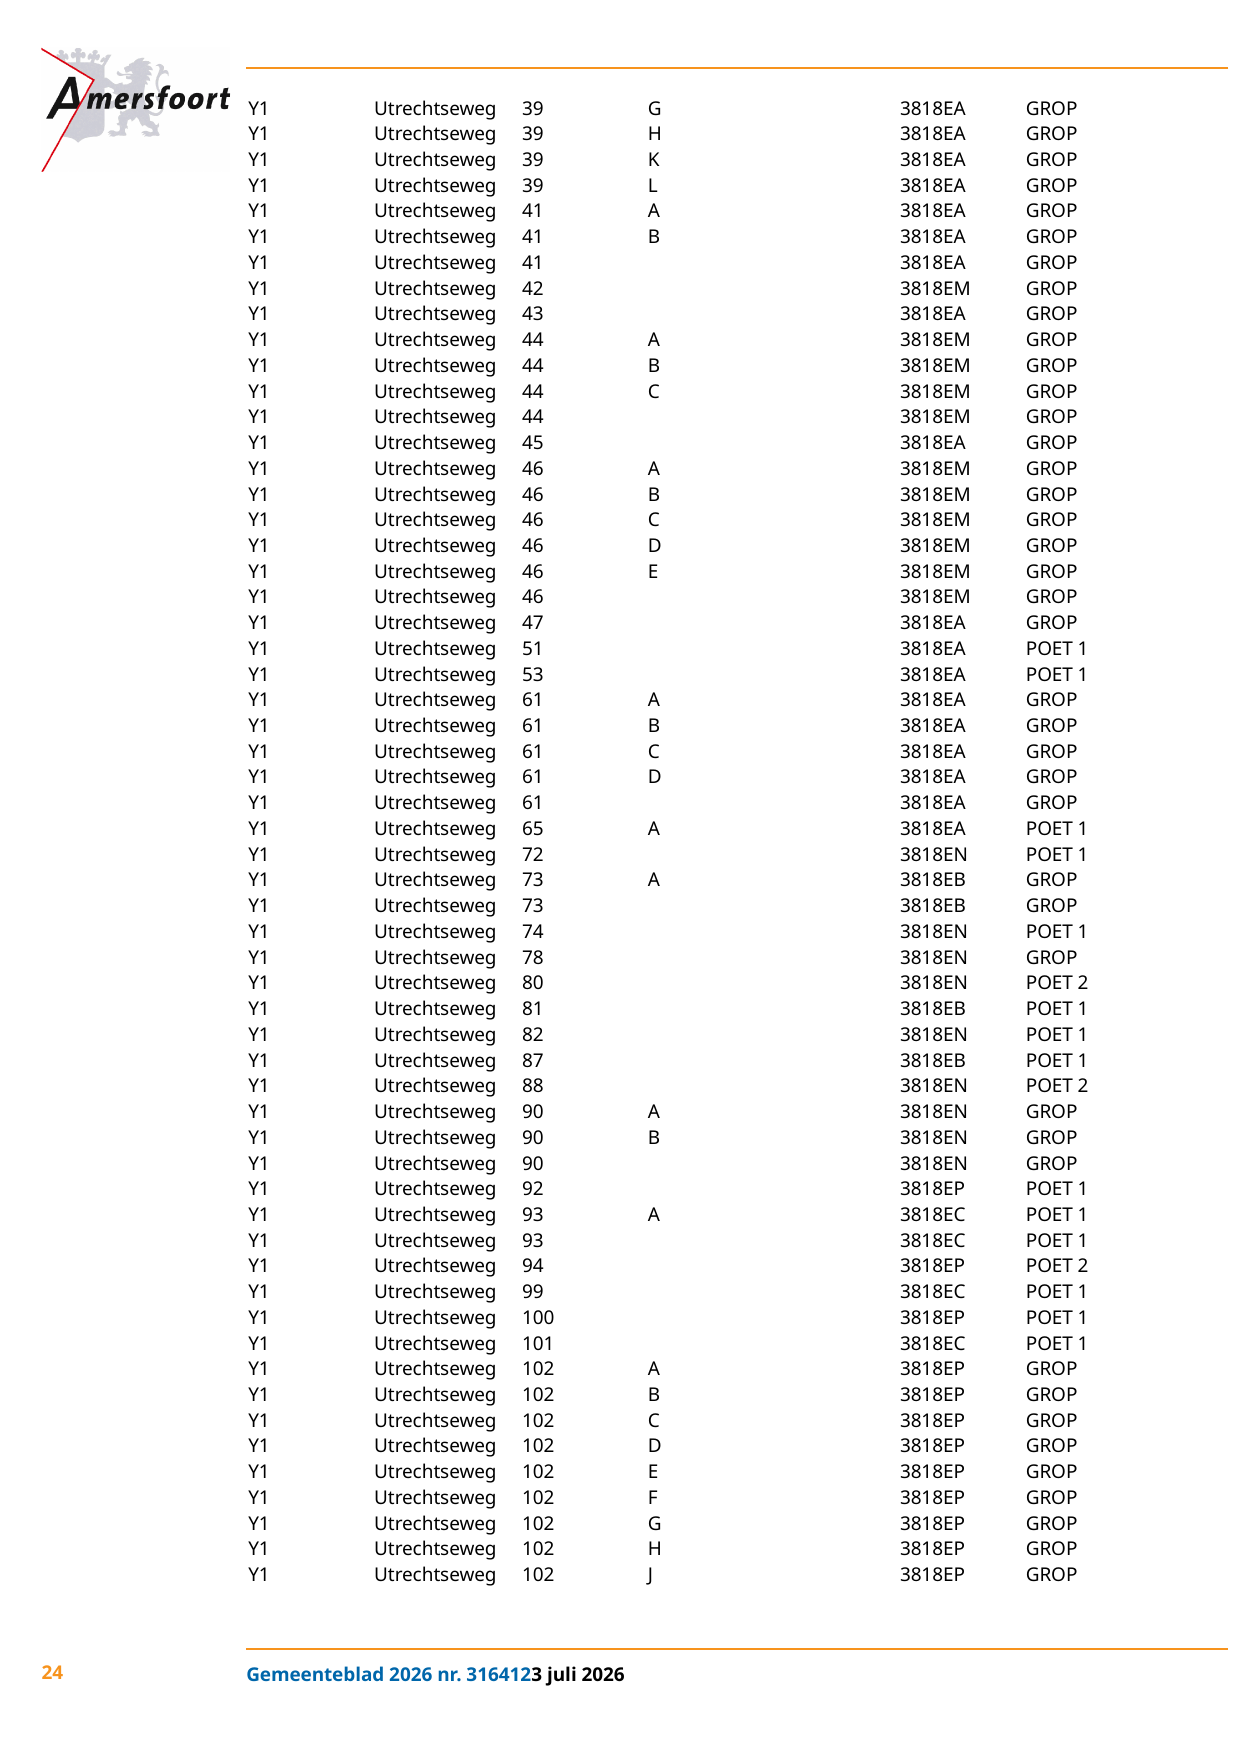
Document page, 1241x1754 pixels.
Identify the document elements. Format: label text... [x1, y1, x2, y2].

table_cell GROP [1026, 172, 1152, 198]
table_cell 3818EP [900, 1407, 1026, 1433]
table_cell GROP [1026, 1098, 1152, 1124]
table_cell Utrechtseweg [374, 944, 522, 969]
table_cell [774, 1047, 900, 1072]
table_cell [648, 1330, 774, 1356]
table_cell Utrechtseweg [374, 1278, 522, 1304]
table_cell 90 [522, 1098, 648, 1124]
table_cell [648, 661, 774, 687]
table_cell B [648, 1381, 774, 1407]
table_cell [648, 944, 774, 969]
table_cell B [648, 352, 774, 378]
table_cell 3818EP [900, 1304, 1026, 1330]
table_cell [648, 1150, 774, 1175]
table_cell 39 [522, 146, 648, 172]
table_cell 3818EN [900, 1124, 1026, 1150]
table_cell Y1 [248, 404, 374, 429]
table_cell 39 [522, 172, 648, 198]
table_cell [648, 584, 774, 609]
table_cell POET 1 [1026, 1047, 1152, 1072]
table_cell 3818EB [900, 995, 1026, 1021]
table_cell 99 [522, 1278, 648, 1304]
table_cell 102 [522, 1407, 648, 1433]
table_cell Y1 [248, 815, 374, 841]
table_cell Utrechtseweg [374, 661, 522, 687]
table_cell 3818EA [900, 815, 1026, 841]
table_cell Utrechtseweg [374, 841, 522, 867]
table_cell Y1 [248, 918, 374, 944]
table_cell 87 [522, 1047, 648, 1072]
table_cell 3818EP [900, 1484, 1026, 1510]
table_cell [774, 1536, 900, 1561]
table_cell [774, 1356, 900, 1381]
table_cell 82 [522, 1021, 648, 1047]
table_cell 3818EA [900, 198, 1026, 223]
table_cell Y1 [248, 712, 374, 738]
table_cell A [648, 1098, 774, 1124]
table_cell Y1 [248, 1047, 374, 1072]
table_cell POET 2 [1026, 970, 1152, 995]
table_cell Y1 [248, 584, 374, 609]
table_cell 3818EM [900, 326, 1026, 352]
table_cell Y1 [248, 352, 374, 378]
table_cell GROP [1026, 198, 1152, 223]
table_cell 3818EP [900, 1536, 1026, 1561]
table_cell Utrechtseweg [374, 1047, 522, 1072]
table_cell GROP [1026, 378, 1152, 403]
table_cell POET 1 [1026, 1021, 1152, 1047]
table_cell 65 [522, 815, 648, 841]
table_cell Utrechtseweg [374, 1459, 522, 1484]
table_cell L [648, 172, 774, 198]
table_cell [774, 146, 900, 172]
table_cell Y1 [248, 249, 374, 275]
table_cell Utrechtseweg [374, 815, 522, 841]
table_cell [648, 1073, 774, 1098]
table_cell Y1 [248, 1304, 374, 1330]
table_cell A [648, 455, 774, 481]
table_cell 61 [522, 738, 648, 764]
table_cell 46 [522, 481, 648, 506]
table_cell Y1 [248, 661, 374, 687]
table_cell Utrechtseweg [374, 326, 522, 352]
table_cell 3818EA [900, 712, 1026, 738]
table_cell Y1 [248, 1433, 374, 1458]
table_cell 100 [522, 1304, 648, 1330]
table_cell 3818EA [900, 172, 1026, 198]
table_cell [774, 944, 900, 969]
table_cell 102 [522, 1433, 648, 1458]
table_cell Utrechtseweg [374, 1201, 522, 1227]
table_cell GROP [1026, 687, 1152, 712]
table_cell Y1 [248, 1484, 374, 1510]
table_cell 44 [522, 404, 648, 429]
table_cell A [648, 198, 774, 223]
table_cell 61 [522, 764, 648, 789]
table_cell [774, 1227, 900, 1253]
table_cell [774, 712, 900, 738]
table_cell [774, 481, 900, 506]
table_cell [648, 1047, 774, 1072]
table_cell Utrechtseweg [374, 712, 522, 738]
table_cell [648, 995, 774, 1021]
table_cell Utrechtseweg [374, 1227, 522, 1253]
table_cell 3818EB [900, 867, 1026, 892]
table_cell C [648, 378, 774, 403]
table_cell H [648, 121, 774, 146]
table_cell GROP [1026, 712, 1152, 738]
table_cell Y1 [248, 378, 374, 403]
table_cell Y1 [248, 275, 374, 301]
table_cell GROP [1026, 1484, 1152, 1510]
table_cell 44 [522, 352, 648, 378]
table_cell [774, 558, 900, 584]
table_cell 102 [522, 1356, 648, 1381]
table_cell 3818EA [900, 121, 1026, 146]
table_cell [774, 326, 900, 352]
table_cell POET 1 [1026, 1304, 1152, 1330]
table_cell [774, 893, 900, 918]
table_cell POET 1 [1026, 841, 1152, 867]
table_cell Y1 [248, 1124, 374, 1150]
table_cell POET 1 [1026, 1201, 1152, 1227]
table_cell Utrechtseweg [374, 764, 522, 789]
table_cell 3818EC [900, 1330, 1026, 1356]
table_cell 102 [522, 1459, 648, 1484]
table_cell 3818EA [900, 790, 1026, 815]
table_cell 3818EM [900, 481, 1026, 506]
table_cell [648, 1304, 774, 1330]
table_cell Utrechtseweg [374, 918, 522, 944]
table_cell 94 [522, 1253, 648, 1278]
table_cell GROP [1026, 944, 1152, 969]
table_cell Y1 [248, 1201, 374, 1227]
table_cell Utrechtseweg [374, 1407, 522, 1433]
table_cell GROP [1026, 224, 1152, 249]
table_cell POET 1 [1026, 815, 1152, 841]
table_cell [774, 1098, 900, 1124]
table_cell Utrechtseweg [374, 687, 522, 712]
table_cell Y1 [248, 635, 374, 661]
table_cell Y1 [248, 790, 374, 815]
table_cell D [648, 764, 774, 789]
table_cell 43 [522, 301, 648, 326]
table_cell [774, 1561, 900, 1587]
table_cell Utrechtseweg [374, 301, 522, 326]
table_cell B [648, 712, 774, 738]
table_cell 61 [522, 790, 648, 815]
table_cell GROP [1026, 506, 1152, 532]
table_cell Y1 [248, 738, 374, 764]
table_cell Y1 [248, 301, 374, 326]
table_cell 42 [522, 275, 648, 301]
table_cell POET 1 [1026, 1278, 1152, 1304]
table_cell 3818EA [900, 609, 1026, 635]
table_cell Utrechtseweg [374, 1330, 522, 1356]
table_cell 101 [522, 1330, 648, 1356]
table_cell GROP [1026, 764, 1152, 789]
table_cell Y1 [248, 995, 374, 1021]
table_cell Y1 [248, 609, 374, 635]
table_cell [774, 1278, 900, 1304]
table_cell [774, 841, 900, 867]
table_cell D [648, 532, 774, 558]
table_cell 46 [522, 558, 648, 584]
table_cell Utrechtseweg [374, 1356, 522, 1381]
table_cell Y1 [248, 1150, 374, 1175]
table_cell Utrechtseweg [374, 506, 522, 532]
table_cell GROP [1026, 1561, 1152, 1587]
table_cell [648, 893, 774, 918]
table_cell Y1 [248, 1098, 374, 1124]
table_cell 3818EM [900, 404, 1026, 429]
table_cell GROP [1026, 146, 1152, 172]
table_cell 39 [522, 121, 648, 146]
table_cell Utrechtseweg [374, 1381, 522, 1407]
table_cell Utrechtseweg [374, 790, 522, 815]
table_cell POET 1 [1026, 1330, 1152, 1356]
table_cell [774, 635, 900, 661]
table_cell GROP [1026, 532, 1152, 558]
table_cell 3818EN [900, 1150, 1026, 1175]
table_cell [774, 378, 900, 403]
table_cell [774, 198, 900, 223]
table_cell [774, 867, 900, 892]
table_cell J [648, 1561, 774, 1587]
table_cell Utrechtseweg [374, 1510, 522, 1536]
table_cell GROP [1026, 1356, 1152, 1381]
table_cell GROP [1026, 1536, 1152, 1561]
table_cell Utrechtseweg [374, 970, 522, 995]
table_cell GROP [1026, 1407, 1152, 1433]
table_cell Y1 [248, 224, 374, 249]
table_cell Utrechtseweg [374, 1150, 522, 1175]
table_cell GROP [1026, 352, 1152, 378]
table_cell [648, 275, 774, 301]
table_cell POET 1 [1026, 995, 1152, 1021]
table_cell [774, 1201, 900, 1227]
table_cell 3818EN [900, 841, 1026, 867]
table_cell [774, 661, 900, 687]
table_cell Utrechtseweg [374, 609, 522, 635]
table_cell Utrechtseweg [374, 1561, 522, 1587]
table_cell Utrechtseweg [374, 121, 522, 146]
table_cell GROP [1026, 95, 1152, 121]
table_cell [648, 841, 774, 867]
table_cell A [648, 1201, 774, 1227]
table_cell GROP [1026, 893, 1152, 918]
table_cell Y1 [248, 687, 374, 712]
table_cell [774, 1510, 900, 1536]
table_cell Utrechtseweg [374, 481, 522, 506]
table_cell Utrechtseweg [374, 1175, 522, 1201]
table_cell [774, 249, 900, 275]
table_cell [774, 1175, 900, 1201]
table_cell GROP [1026, 584, 1152, 609]
table_cell 44 [522, 378, 648, 403]
table_cell 3818EN [900, 944, 1026, 969]
picture [41, 47, 231, 172]
table_cell Y1 [248, 1175, 374, 1201]
table_cell 3818EP [900, 1253, 1026, 1278]
table_cell 3818EM [900, 275, 1026, 301]
table_cell Utrechtseweg [374, 146, 522, 172]
table_cell Y1 [248, 95, 374, 121]
table_cell [648, 1175, 774, 1201]
table_cell Y1 [248, 1278, 374, 1304]
table_cell 45 [522, 429, 648, 455]
table_cell 3818EP [900, 1433, 1026, 1458]
table_cell 3818EA [900, 249, 1026, 275]
table_cell 3818EA [900, 661, 1026, 687]
table_cell 73 [522, 893, 648, 918]
table_cell GROP [1026, 275, 1152, 301]
table_cell Y1 [248, 481, 374, 506]
table_cell K [648, 146, 774, 172]
table_cell 39 [522, 95, 648, 121]
table_cell Y1 [248, 172, 374, 198]
table_cell 102 [522, 1536, 648, 1561]
table_cell [774, 1459, 900, 1484]
table_cell 3818EN [900, 1098, 1026, 1124]
table_cell [648, 1227, 774, 1253]
table_cell [774, 1433, 900, 1458]
table_cell Y1 [248, 198, 374, 223]
table_cell GROP [1026, 1124, 1152, 1150]
table_cell POET 2 [1026, 1253, 1152, 1278]
table_cell Utrechtseweg [374, 532, 522, 558]
table_cell [648, 635, 774, 661]
table_cell 90 [522, 1124, 648, 1150]
table_cell 3818EP [900, 1561, 1026, 1587]
table_cell GROP [1026, 790, 1152, 815]
table_cell E [648, 1459, 774, 1484]
table_cell Utrechtseweg [374, 352, 522, 378]
table_cell Utrechtseweg [374, 429, 522, 455]
table_cell A [648, 1356, 774, 1381]
table_cell 41 [522, 224, 648, 249]
table_cell Y1 [248, 121, 374, 146]
table_cell A [648, 867, 774, 892]
table_cell H [648, 1536, 774, 1561]
table_cell 53 [522, 661, 648, 687]
table_cell Utrechtseweg [374, 867, 522, 892]
table_cell [774, 429, 900, 455]
table_cell [774, 1484, 900, 1510]
table_cell 90 [522, 1150, 648, 1175]
table_cell 3818EP [900, 1459, 1026, 1484]
table_cell 3818EP [900, 1175, 1026, 1201]
table_cell 3818EC [900, 1227, 1026, 1253]
table_cell Y1 [248, 1536, 374, 1561]
table_cell 61 [522, 687, 648, 712]
table_cell Utrechtseweg [374, 1124, 522, 1150]
table_cell [774, 404, 900, 429]
table_cell Utrechtseweg [374, 1304, 522, 1330]
table_cell [774, 918, 900, 944]
table_cell GROP [1026, 1150, 1152, 1175]
table_cell GROP [1026, 1459, 1152, 1484]
table_cell Y1 [248, 1407, 374, 1433]
table_cell [648, 404, 774, 429]
table_cell 78 [522, 944, 648, 969]
table_cell 3818EA [900, 687, 1026, 712]
table_cell Y1 [248, 1330, 374, 1356]
table_cell Y1 [248, 326, 374, 352]
table_cell [774, 609, 900, 635]
table_cell [648, 429, 774, 455]
table_cell Utrechtseweg [374, 893, 522, 918]
table_cell GROP [1026, 301, 1152, 326]
table_cell 3818EN [900, 970, 1026, 995]
table_cell Utrechtseweg [374, 95, 522, 121]
table_cell 80 [522, 970, 648, 995]
table_cell 73 [522, 867, 648, 892]
table_cell Y1 [248, 1381, 374, 1407]
table_cell POET 1 [1026, 918, 1152, 944]
table_cell [774, 1304, 900, 1330]
table_cell GROP [1026, 867, 1152, 892]
table_cell GROP [1026, 481, 1152, 506]
table_cell 41 [522, 249, 648, 275]
table_cell 3818EM [900, 584, 1026, 609]
table_cell 93 [522, 1201, 648, 1227]
table_cell GROP [1026, 609, 1152, 635]
table_cell Y1 [248, 1227, 374, 1253]
table_cell Utrechtseweg [374, 1021, 522, 1047]
table_cell 72 [522, 841, 648, 867]
table_cell 81 [522, 995, 648, 1021]
table_cell Y1 [248, 944, 374, 969]
table_cell 3818EA [900, 146, 1026, 172]
table_cell GROP [1026, 404, 1152, 429]
table_cell 3818EA [900, 764, 1026, 789]
table_cell [774, 687, 900, 712]
table_cell [774, 1124, 900, 1150]
table_cell 3818EP [900, 1381, 1026, 1407]
table_cell 46 [522, 584, 648, 609]
table_cell 41 [522, 198, 648, 223]
table_cell 3818EP [900, 1510, 1026, 1536]
table_cell E [648, 558, 774, 584]
table_cell Y1 [248, 429, 374, 455]
table_cell [648, 609, 774, 635]
table_cell [774, 1073, 900, 1098]
table_cell [774, 995, 900, 1021]
table_cell GROP [1026, 738, 1152, 764]
table_cell Utrechtseweg [374, 558, 522, 584]
table_cell GROP [1026, 249, 1152, 275]
table_cell Utrechtseweg [374, 378, 522, 403]
table_cell [774, 815, 900, 841]
table_cell [774, 790, 900, 815]
table_cell 3818EP [900, 1356, 1026, 1381]
table_cell 3818EA [900, 429, 1026, 455]
table_cell 3818EM [900, 558, 1026, 584]
table_cell B [648, 224, 774, 249]
table_cell 3818EM [900, 378, 1026, 403]
table_cell 3818EN [900, 1021, 1026, 1047]
table_cell 88 [522, 1073, 648, 1098]
table_cell 102 [522, 1381, 648, 1407]
table_cell 3818EA [900, 224, 1026, 249]
table_cell 3818EA [900, 738, 1026, 764]
table_cell Y1 [248, 1459, 374, 1484]
table_cell [774, 275, 900, 301]
table_cell 46 [522, 532, 648, 558]
table_cell POET 2 [1026, 1073, 1152, 1098]
table_cell Y1 [248, 867, 374, 892]
table_cell Y1 [248, 970, 374, 995]
table_cell [648, 1253, 774, 1278]
table_cell 3818EN [900, 1073, 1026, 1098]
table_cell [774, 1381, 900, 1407]
table_cell Utrechtseweg [374, 198, 522, 223]
table_cell Utrechtseweg [374, 1484, 522, 1510]
table_cell [648, 790, 774, 815]
table_cell [774, 352, 900, 378]
table_cell Utrechtseweg [374, 1073, 522, 1098]
table_cell 92 [522, 1175, 648, 1201]
table_cell 44 [522, 326, 648, 352]
table_cell [774, 506, 900, 532]
table_cell Utrechtseweg [374, 1098, 522, 1124]
table_cell B [648, 1124, 774, 1150]
table_cell Utrechtseweg [374, 1253, 522, 1278]
table_cell 3818EA [900, 95, 1026, 121]
table_cell 51 [522, 635, 648, 661]
table_cell C [648, 506, 774, 532]
table_cell Utrechtseweg [374, 404, 522, 429]
table_cell GROP [1026, 455, 1152, 481]
table_cell GROP [1026, 429, 1152, 455]
table_cell 3818EB [900, 1047, 1026, 1072]
table_cell [774, 1150, 900, 1175]
table_cell Y1 [248, 893, 374, 918]
table_cell Y1 [248, 1021, 374, 1047]
table_cell [774, 1021, 900, 1047]
table_cell [774, 1407, 900, 1433]
table_cell POET 1 [1026, 1227, 1152, 1253]
table_cell Utrechtseweg [374, 584, 522, 609]
table_cell Y1 [248, 1561, 374, 1587]
table_cell [774, 1253, 900, 1278]
table_cell D [648, 1433, 774, 1458]
table_cell [774, 738, 900, 764]
table_cell Y1 [248, 1073, 374, 1098]
table_cell [648, 970, 774, 995]
table_cell Utrechtseweg [374, 635, 522, 661]
table_cell [648, 301, 774, 326]
table_cell GROP [1026, 1381, 1152, 1407]
table_cell 3818EA [900, 635, 1026, 661]
table_cell GROP [1026, 121, 1152, 146]
table_cell B [648, 481, 774, 506]
table_cell GROP [1026, 1510, 1152, 1536]
table_cell [648, 1278, 774, 1304]
table_cell 102 [522, 1510, 648, 1536]
table_cell F [648, 1484, 774, 1510]
table_cell [648, 1021, 774, 1047]
table_cell GROP [1026, 1433, 1152, 1458]
table_cell [648, 249, 774, 275]
table_cell [774, 301, 900, 326]
table_cell Y1 [248, 146, 374, 172]
table_cell Y1 [248, 455, 374, 481]
table_cell 61 [522, 712, 648, 738]
table_cell GROP [1026, 326, 1152, 352]
table_cell Utrechtseweg [374, 995, 522, 1021]
table_cell [774, 532, 900, 558]
table_cell [774, 121, 900, 146]
table_cell Utrechtseweg [374, 738, 522, 764]
table_cell 3818EM [900, 506, 1026, 532]
table_cell G [648, 1510, 774, 1536]
table_cell 3818EM [900, 532, 1026, 558]
table_cell 46 [522, 455, 648, 481]
table_cell 3818EN [900, 918, 1026, 944]
table_cell Y1 [248, 1253, 374, 1278]
table_cell Utrechtseweg [374, 1433, 522, 1458]
table_cell Y1 [248, 841, 374, 867]
table_cell [774, 764, 900, 789]
table_cell 3818EM [900, 352, 1026, 378]
table_cell Y1 [248, 764, 374, 789]
table_cell C [648, 738, 774, 764]
table_cell [774, 1330, 900, 1356]
table_cell 46 [522, 506, 648, 532]
table_cell POET 1 [1026, 661, 1152, 687]
table_cell C [648, 1407, 774, 1433]
table_cell A [648, 687, 774, 712]
table_cell Y1 [248, 1356, 374, 1381]
table_cell 3818EM [900, 455, 1026, 481]
table_cell Utrechtseweg [374, 455, 522, 481]
table_cell A [648, 326, 774, 352]
table_cell Utrechtseweg [374, 249, 522, 275]
table_cell [774, 970, 900, 995]
table_cell 102 [522, 1561, 648, 1587]
table_cell Utrechtseweg [374, 172, 522, 198]
table_cell 3818EC [900, 1201, 1026, 1227]
table_cell 3818EC [900, 1278, 1026, 1304]
table_cell Y1 [248, 1510, 374, 1536]
table_cell [774, 584, 900, 609]
table_cell Utrechtseweg [374, 275, 522, 301]
table_cell Utrechtseweg [374, 224, 522, 249]
table_cell 74 [522, 918, 648, 944]
table_cell A [648, 815, 774, 841]
table_cell 47 [522, 609, 648, 635]
table_cell 3818EB [900, 893, 1026, 918]
table_cell POET 1 [1026, 635, 1152, 661]
table_cell 102 [522, 1484, 648, 1510]
table_cell [774, 95, 900, 121]
table_cell G [648, 95, 774, 121]
table_cell 93 [522, 1227, 648, 1253]
table_cell 3818EA [900, 301, 1026, 326]
table_cell Y1 [248, 532, 374, 558]
table_cell Utrechtseweg [374, 1536, 522, 1561]
table_cell [774, 224, 900, 249]
table_cell [648, 918, 774, 944]
table_cell Y1 [248, 558, 374, 584]
table_cell Y1 [248, 506, 374, 532]
table_cell [774, 172, 900, 198]
table_cell POET 1 [1026, 1175, 1152, 1201]
table_cell GROP [1026, 558, 1152, 584]
table_cell [774, 455, 900, 481]
